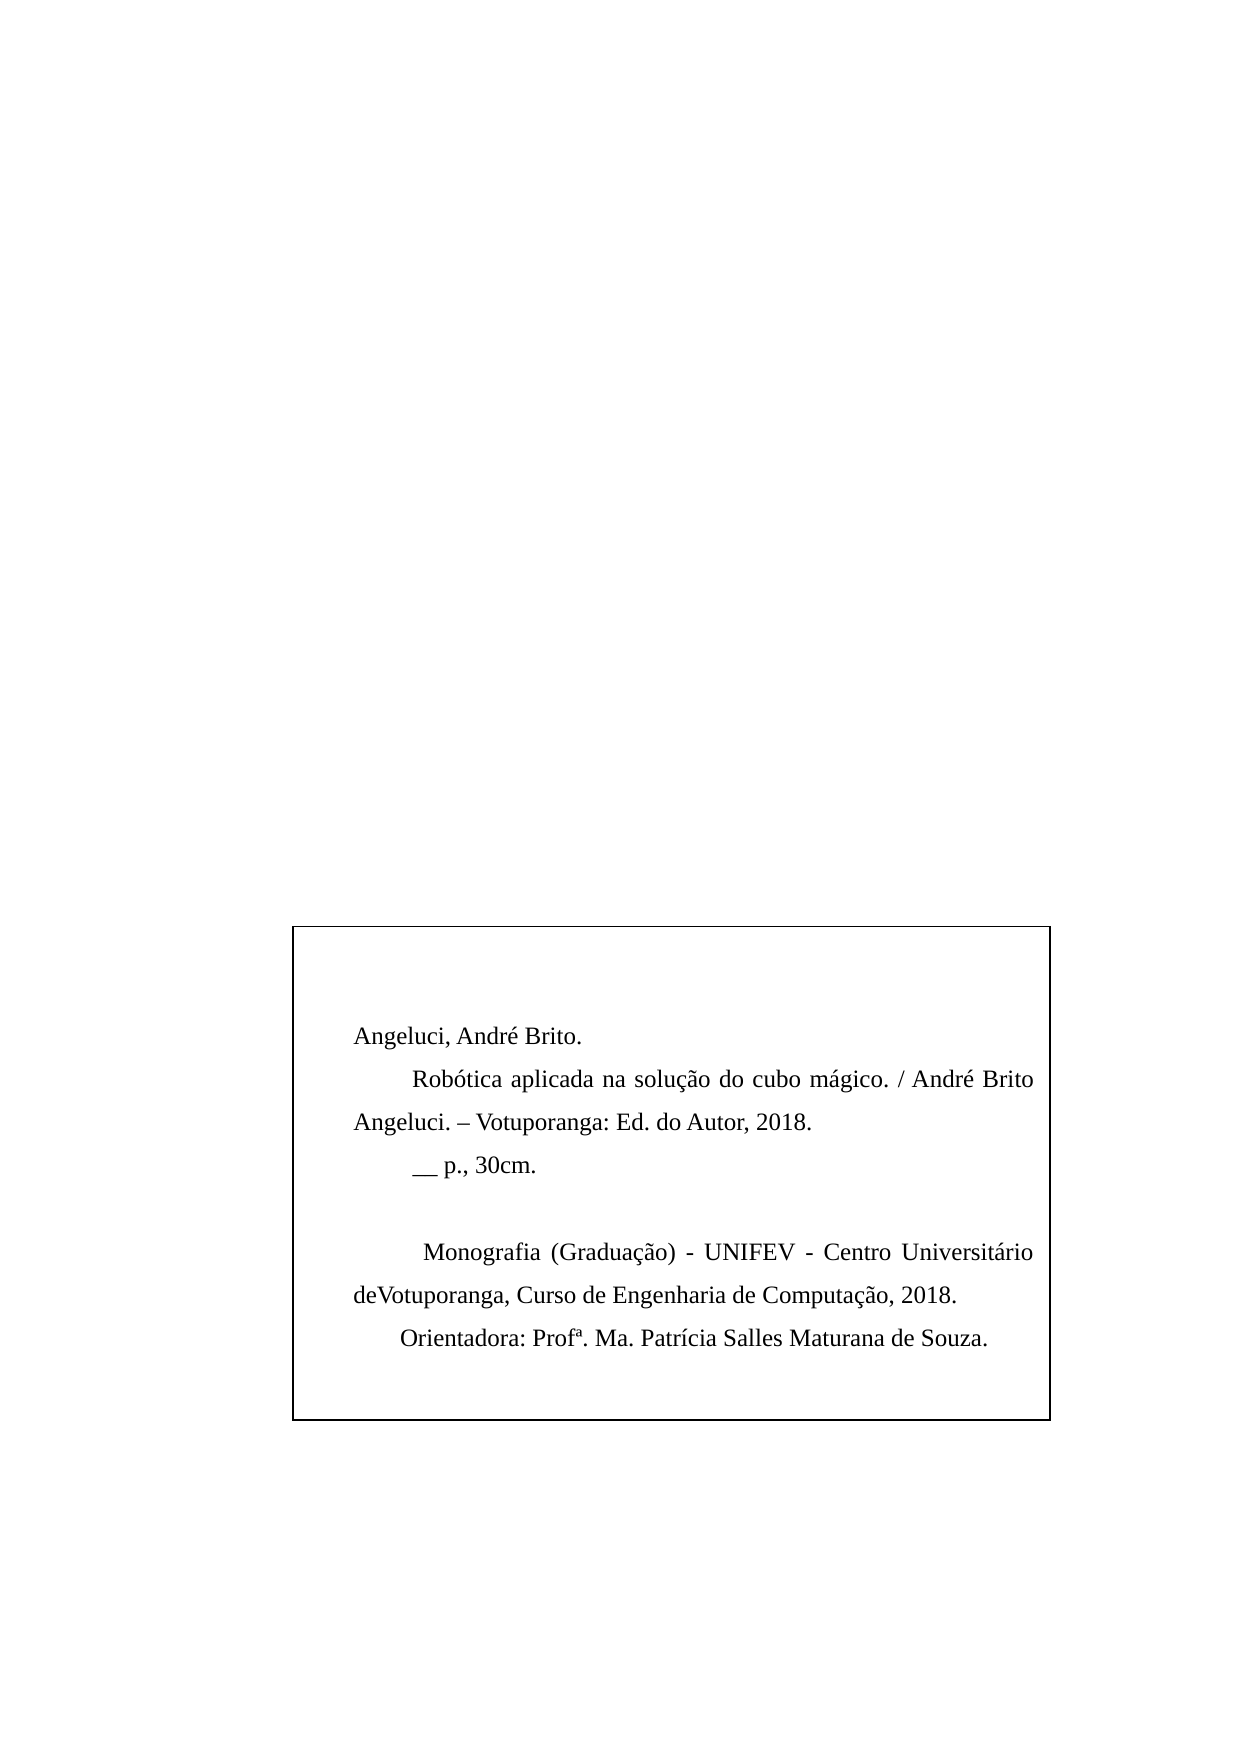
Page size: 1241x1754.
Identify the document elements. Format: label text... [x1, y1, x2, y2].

text Angeluci, André Brito. [338, 1021, 1034, 1050]
text __ p., 30cm. [338, 1151, 1034, 1179]
text Monografia (Graduação) - UNIFEV - Centro Universitário deVotuporanga, Curso de Engenharia de Computação, 2018. [353, 1237, 1034, 1309]
text Robótica aplicada na solução do cubo mágico. / André Brito Angeluci. – Votuporanga: Ed. do Autor, 2018. [353, 1064, 1034, 1136]
text Orientadora: Profª. Ma. Patrícia Salles Maturana de Souza. [338, 1323, 1034, 1352]
